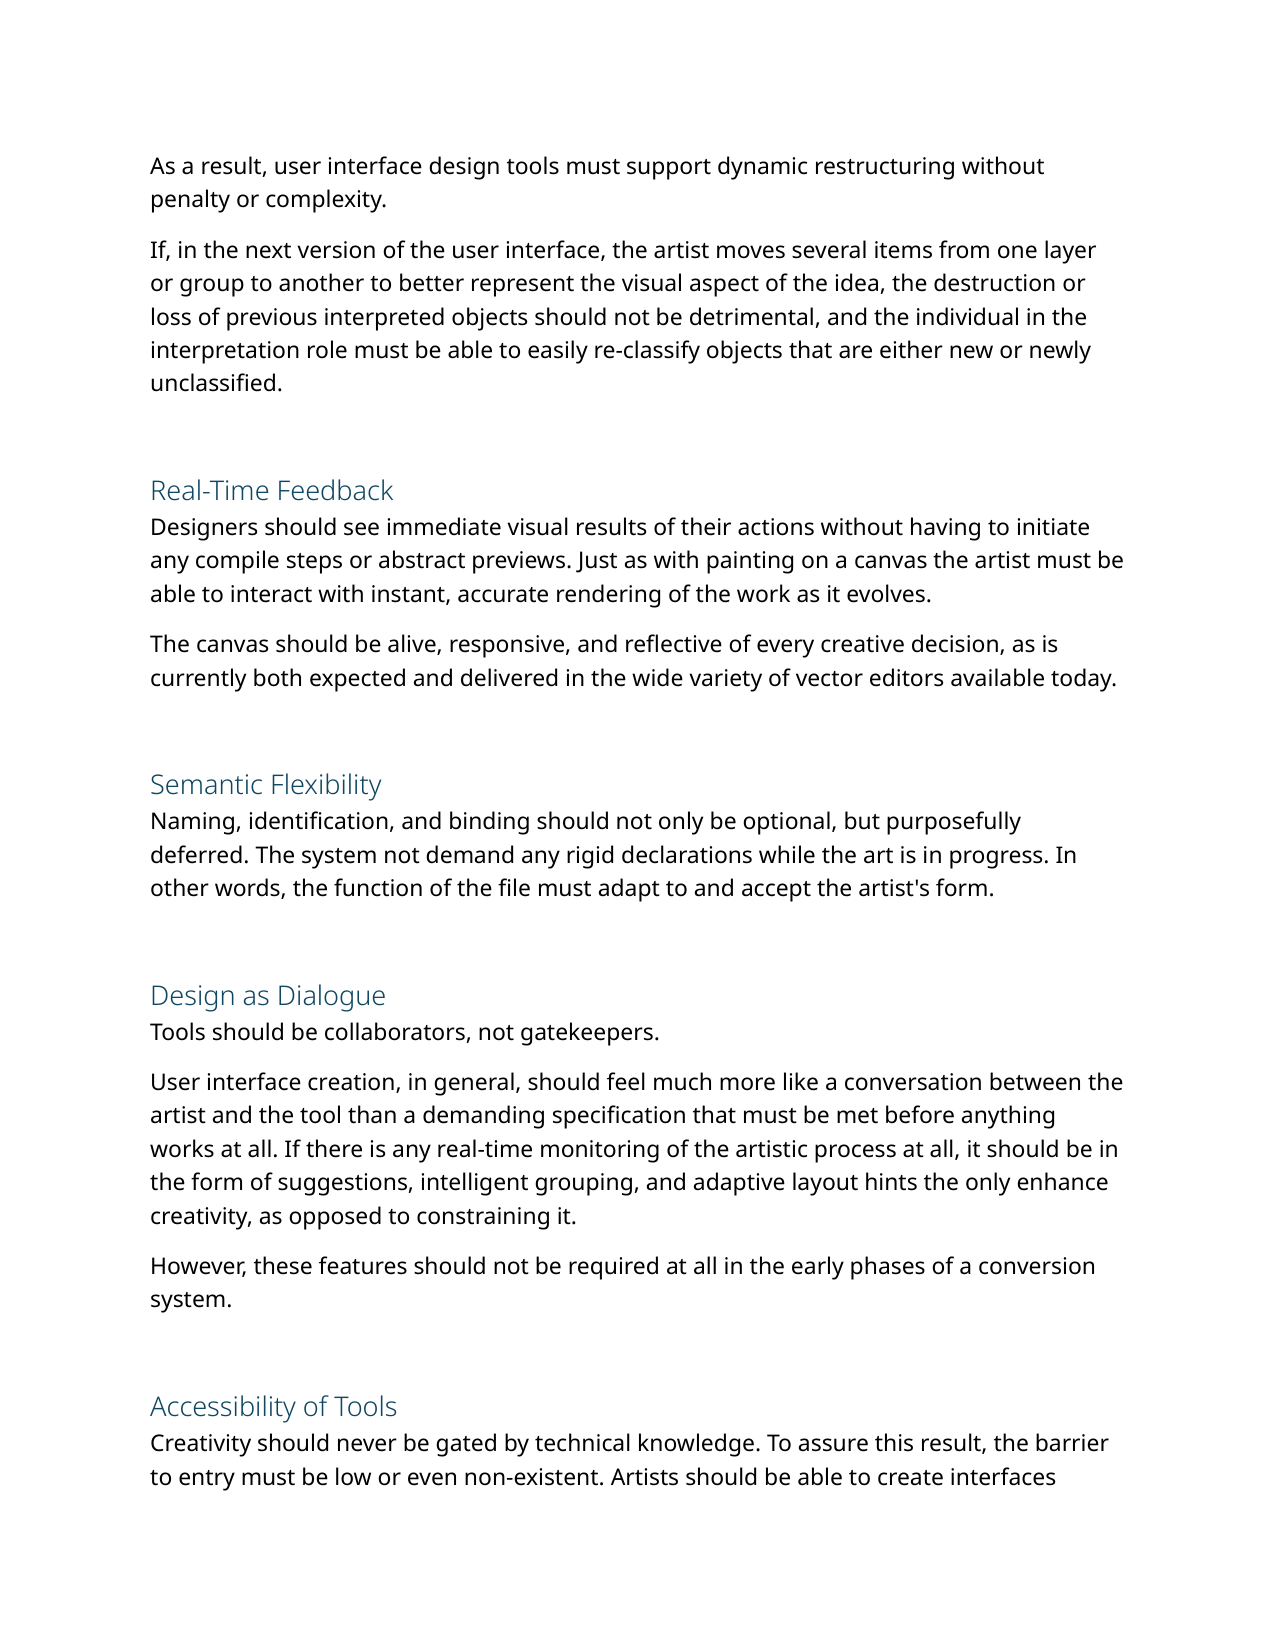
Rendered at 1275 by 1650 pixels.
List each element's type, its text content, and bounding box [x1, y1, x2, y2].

text The canvas should be alive, responsive, and reflective of every creative decision, as is currently both expected and delivered in the wide variety of vector editors available today. [150, 628, 1125, 693]
text As a result, user interface design tools must support dynamic restructuring without penalty or complexity. [150, 150, 1125, 215]
text Naming, identification, and binding should not only be optional, but purposefully deferred. The system not demand any rigid declarations while the art is in progress. In other words, the function of the file must adapt to and accept the artist's form. [150, 805, 1125, 903]
text However, these features should not be required at all in the early phases of a conversion system. [150, 1250, 1125, 1314]
subtitle Real-Time Feedback [150, 472, 1125, 508]
text If, in the next version of the user interface, the artist moves several items from one layer or group to another to better represent the visual aspect of the idea, the destruction or loss of previous interpreted objects should not be detrimental, and the individual in the interpretation role must be able to easily re-classify objects that are either new or newly unclassified. [150, 233, 1125, 398]
text User interface creation, in general, should feel much more like a conversation between the artist and the tool than a demanding specification that must be met before anything works at all. If there is any real-time monitoring of the artistic process at all, it should be in the form of suggestions, intelligent grouping, and adaptive layout hints the only enhance creativity, as opposed to constraining it. [150, 1066, 1125, 1231]
subtitle Semantic Flexibility [150, 766, 1125, 803]
text Designers should see immediate visual results of their actions without having to initiate any compile steps or abstract previews. Just as with painting on a canvas the artist must be able to interact with instant, accurate rendering of the work as it evolves. [150, 511, 1125, 609]
subtitle Design as Dialogue [150, 976, 1125, 1013]
text Tools should be collaborators, not gatekeepers. [150, 1016, 1125, 1047]
text Creativity should never be gated by technical knowledge. To assure this result, the barrier to entry must be low or even non-existent. Artists should be able to create interfaces [150, 1427, 1125, 1492]
subtitle Accessibility of Tools [150, 1388, 1125, 1424]
